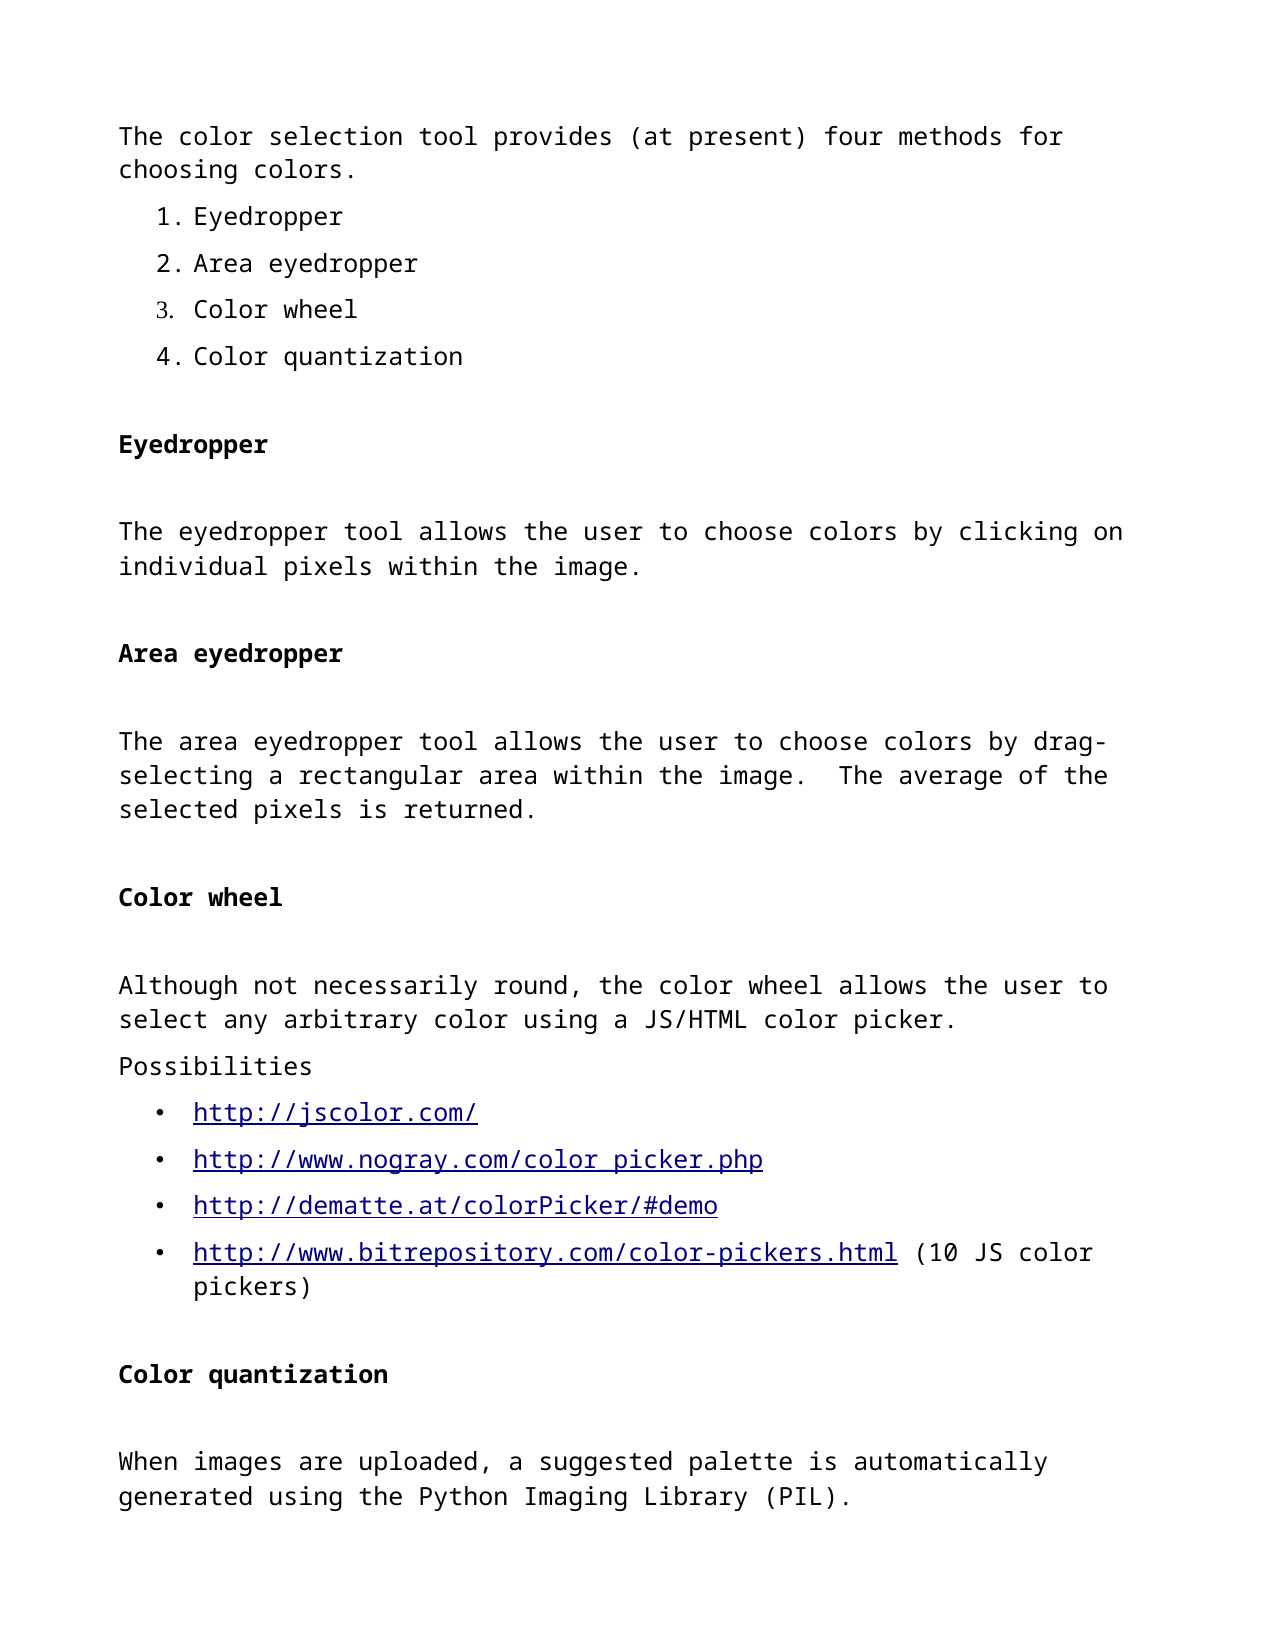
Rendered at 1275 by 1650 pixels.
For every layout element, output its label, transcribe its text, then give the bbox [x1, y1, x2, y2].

list Area eyedropper [156, 245, 1157, 279]
text Area eyedropper [118, 636, 1157, 670]
list http://www.nogray.com/color_picker.php [156, 1141, 1157, 1175]
list Eyedropper [156, 199, 1157, 233]
text Color wheel [118, 880, 1157, 914]
list http://dematte.at/colorPicker/#demo [156, 1188, 1157, 1222]
text The eyedropper tool allows the user to choose colors by clicking on individual pixels within the image. [118, 514, 1157, 582]
list http://www.bitrepository.com/color-pickers.html (10 JS color pickers) [156, 1234, 1157, 1302]
text Color quantization [118, 1356, 1157, 1390]
list http://jscolor.com/ [156, 1095, 1157, 1129]
text Possibilities [118, 1048, 1157, 1082]
list Color wheel [156, 292, 1157, 326]
text When images are uploaded, a suggested palette is automatically generated using the Python Imaging Library (PIL). [118, 1444, 1157, 1512]
text Although not necessarily round, the color wheel allows the user to select any arbitrary color using a JS/HTML color picker. [118, 967, 1157, 1036]
list Color quantization [156, 338, 1157, 372]
text The area eyedropper tool allows the user to choose colors by drag-selecting a rectangular area within the image. The average of the selected pixels is returned. [118, 724, 1157, 826]
text The color selection tool provides (at present) four methods for choosing colors. [118, 118, 1157, 186]
text Eyedropper [118, 426, 1157, 460]
